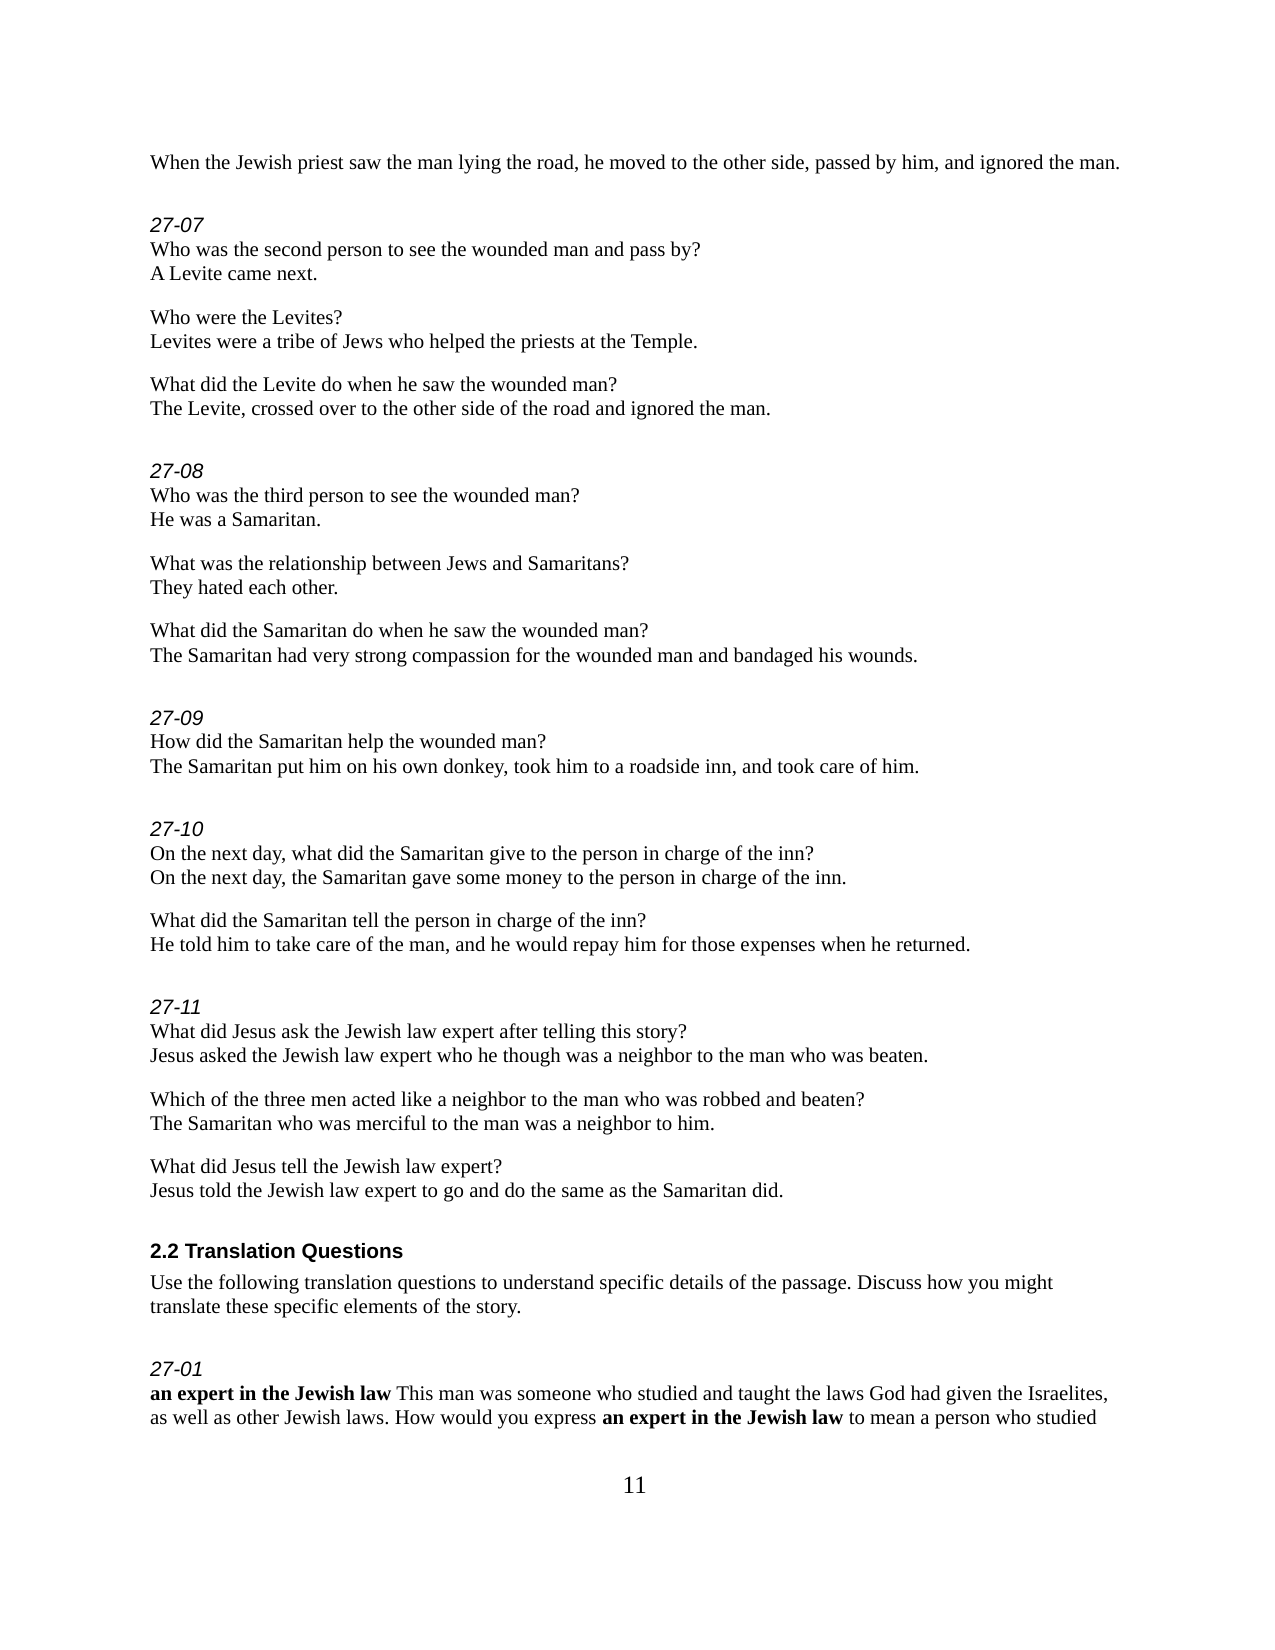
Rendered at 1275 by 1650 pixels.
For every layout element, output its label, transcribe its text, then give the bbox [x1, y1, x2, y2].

text Which of the three men acted like a neighbor to the man who was robbed and beaten? The Samaritan who was merciful to the man was a neighbor to him. [150, 1087, 1125, 1135]
subtitle 27-08 [150, 459, 1125, 483]
text Who was the third person to see the wounded man? He was a Samaritan. [150, 483, 1125, 531]
text What did the Samaritan tell the person in charge of the inn? He told him to take care of the man, and he would repay him for those expenses when he returned. [150, 908, 1125, 956]
text Who were the Levites? Levites were a tribe of Jews who helped the priests at the Temple. [150, 304, 1125, 353]
subtitle 27-09 [150, 706, 1125, 729]
text How did the Samaritan help the wounded man? The Samaritan put him on his own donkey, took him to a roadside inn, and took care of him. [150, 729, 1125, 778]
text On the next day, what did the Samaritan give to the person in charge of the inn? On the next day, the Samaritan gave some money to the person in charge of the inn. [150, 841, 1125, 889]
subtitle 2.2 Translation Questions [150, 1238, 1125, 1262]
text an expert in the Jewish law This man was someone who studied and taught the laws God had given the Israelites, as well as other Jewish laws. How would you express an expert in the Jewish law to mean a person who studied [150, 1381, 1125, 1429]
subtitle 27-11 [150, 995, 1125, 1019]
subtitle 27-01 [150, 1357, 1125, 1381]
text What did the Levite do when he saw the wounded man? The Levite, crossed over to the other side of the road and ignored the man. [150, 372, 1125, 420]
text When the Jewish priest saw the man lying the road, he moved to the other side, passed by him, and ignored the man. [150, 150, 1125, 174]
text Use the following translation questions to understand specific details of the passage. Discuss how you might translate these specific elements of the story. [150, 1270, 1125, 1318]
text Who was the second person to see the wounded man and pass by? A Levite came next. [150, 237, 1125, 285]
text What did Jesus tell the Jewish law expert? Jesus told the Jewish law expert to go and do the same as the Samaritan did. [150, 1154, 1125, 1202]
subtitle 27-10 [150, 817, 1125, 841]
text What was the relationship between Jews and Samaritans? They hated each other. [150, 551, 1125, 599]
text What did the Samaritan do when he saw the wounded man? The Samaritan had very strong compassion for the wounded man and bandaged his wounds. [150, 618, 1125, 667]
text What did Jesus ask the Jewish law expert after telling this story? Jesus asked the Jewish law expert who he though was a neighbor to the man who was beaten. [150, 1019, 1125, 1067]
subtitle 27-07 [150, 213, 1125, 237]
